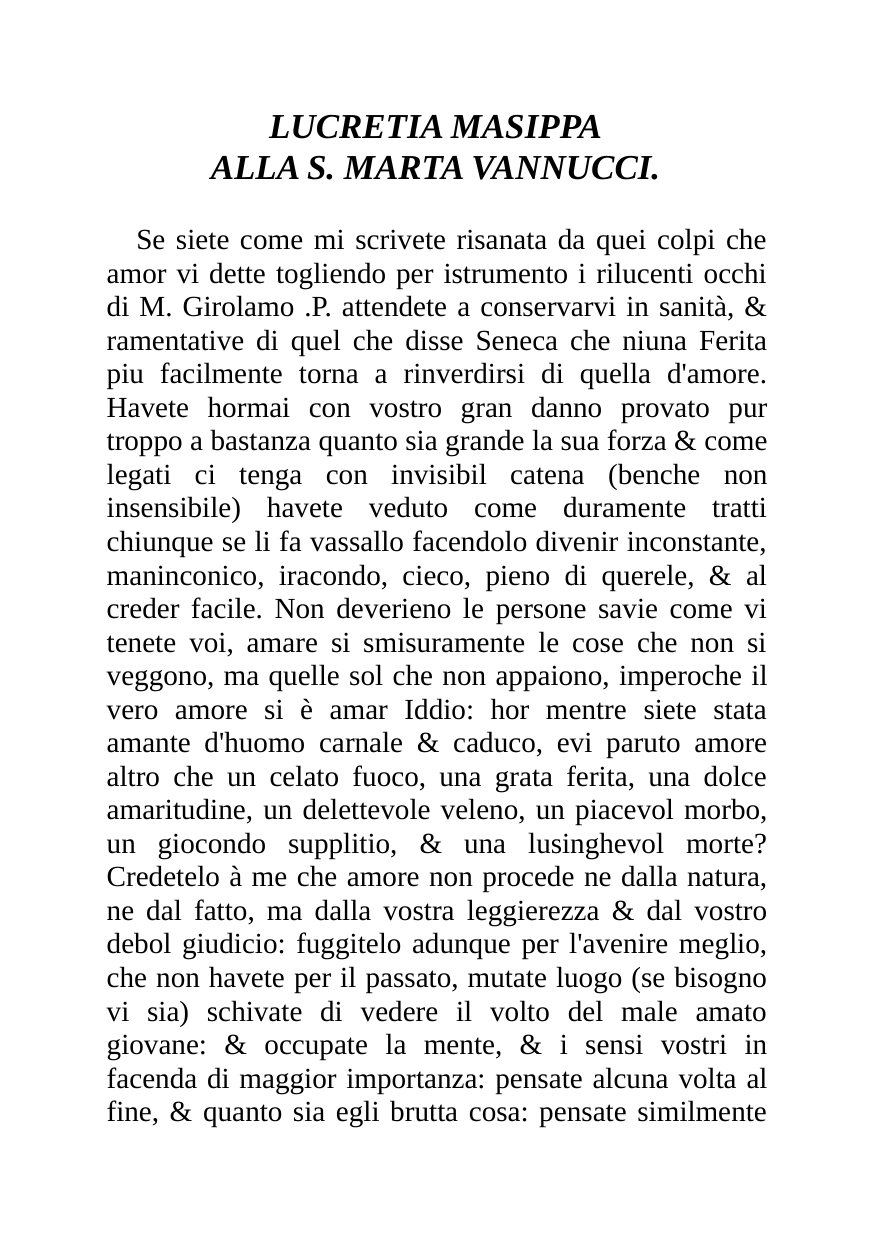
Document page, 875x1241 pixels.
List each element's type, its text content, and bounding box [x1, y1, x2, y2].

text Se siete come mi scrivete risanata da quei colpi che amor vi dette togliendo per istrumento i rilucenti occhi di M. Girolamo .P. attendete a conservarvi in sanità, & ramentative di quel che disse Seneca che niuna Ferita piu facilmente torna a rinverdirsi di quella d'amore. Havete hormai con vostro gran danno provato pur troppo a bastanza quanto sia grande la sua forza & come legati ci tenga con invisibil catena (benche non insensibile) havete veduto come duramente tratti chiunque se li fa vassallo facendolo divenir inconstante, maninconico, iracondo, cieco, pieno di querele, & al creder facile. Non deverieno le persone savie come vi tenete voi, amare si smisuramente le cose che non si veggono, ma quelle sol che non appaiono, imperoche il vero amore si è amar Iddio: hor mentre siete stata amante d'huomo carnale & caduco, evi paruto amore altro che un celato fuoco, una grata ferita, una dolce amaritudine, un delettevole veleno, un piacevol morbo, un giocondo supplitio, & una lusinghevol morte? Credetelo à me che amore non procede ne dalla natura, ne dal fatto, ma dalla vostra leggierezza & dal vostro debol giudicio: fuggitelo adunque per l'avenire meglio, che non havete per il passato, mutate luogo (se bisogno vi sia) schivate di vedere il volto del male amato giovane: & occupate la mente, & i sensi vostri in facenda di maggior importanza: pensate alcuna volta al fine, & quanto sia egli brutta cosa: pensate similmente [106, 222, 768, 1128]
subtitle LUCRETIA MASIPPA ALLA S. MARTA VANNUCCI. [106, 106, 768, 187]
